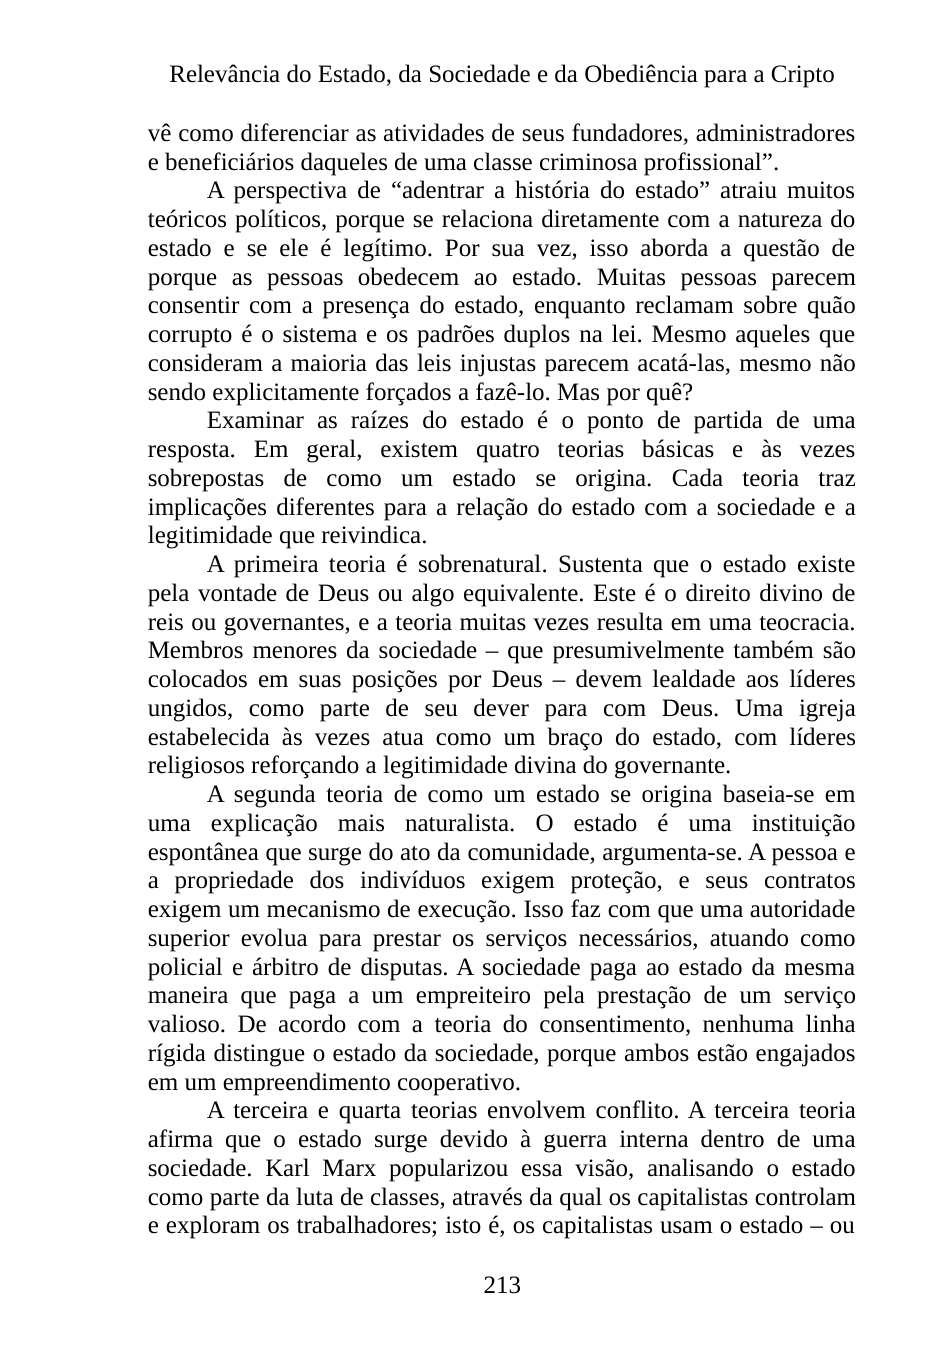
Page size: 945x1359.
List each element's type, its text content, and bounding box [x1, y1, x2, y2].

text A perspectiva de “adentrar a história do estado” atraiu muitos teóricos políticos, porque se relaciona diretamente com a natureza do estado e se ele é legítimo. Por sua vez, isso aborda a questão de porque as pessoas obedecem ao estado. Muitas pessoas parecem consentir com a presença do estado, enquanto reclamam sobre quão corrupto é o sistema e os padrões duplos na lei. Mesmo aqueles que consideram a maioria das leis injustas parecem acatá-las, mesmo não sendo explicitamente forçados a fazê-lo. Mas por quê? [148, 176, 856, 406]
text vê como diferenciar as atividades de seus fundadores, administradores e beneficiários daqueles de uma classe criminosa profissional”. [148, 118, 856, 176]
text A primeira teoria é sobrenatural. Sustenta que o estado existe pela vontade de Deus ou algo equivalente. Este é o direito divino de reis ou governantes, e a teoria muitas vezes resulta em uma teocracia. Membros menores da sociedade – que presumivelmente também são colocados em suas posições por Deus – devem lealdade aos líderes ungidos, como parte de seu dever para com Deus. Uma igreja estabelecida às vezes atua como um braço do estado, com líderes religiosos reforçando a legitimidade divina do governante. [148, 549, 856, 779]
text A segunda teoria de como um estado se origina baseia-se em uma explicação mais naturalista. O estado é uma instituição espontânea que surge do ato da comunidade, argumenta-se. A pessoa e a propriedade dos indivíduos exigem proteção, e seus contratos exigem um mecanismo de execução. Isso faz com que uma autoridade superior evolua para prestar os serviços necessários, atuando como policial e árbitro de disputas. A sociedade paga ao estado da mesma maneira que paga a um empreiteiro pela prestação de um serviço valioso. De acordo com a teoria do consentimento, nenhuma linha rígida distingue o estado da sociedade, porque ambos estão engajados em um empreendimento cooperativo. [148, 779, 856, 1096]
text Examinar as raízes do estado é o ponto de partida de uma resposta. Em geral, existem quatro teorias básicas e às vezes sobrepostas de como um estado se origina. Cada teoria traz implicações diferentes para a relação do estado com a sociedade e a legitimidade que reivindica. [148, 406, 856, 549]
text A terceira e quarta teorias envolvem conflito. A terceira teoria afirma que o estado surge devido à guerra interna dentro de uma sociedade. Karl Marx popularizou essa visão, analisando o estado como parte da luta de classes, através da qual os capitalistas controlam e exploram os trabalhadores; isto é, os capitalistas usam o estado – ou [148, 1096, 856, 1239]
